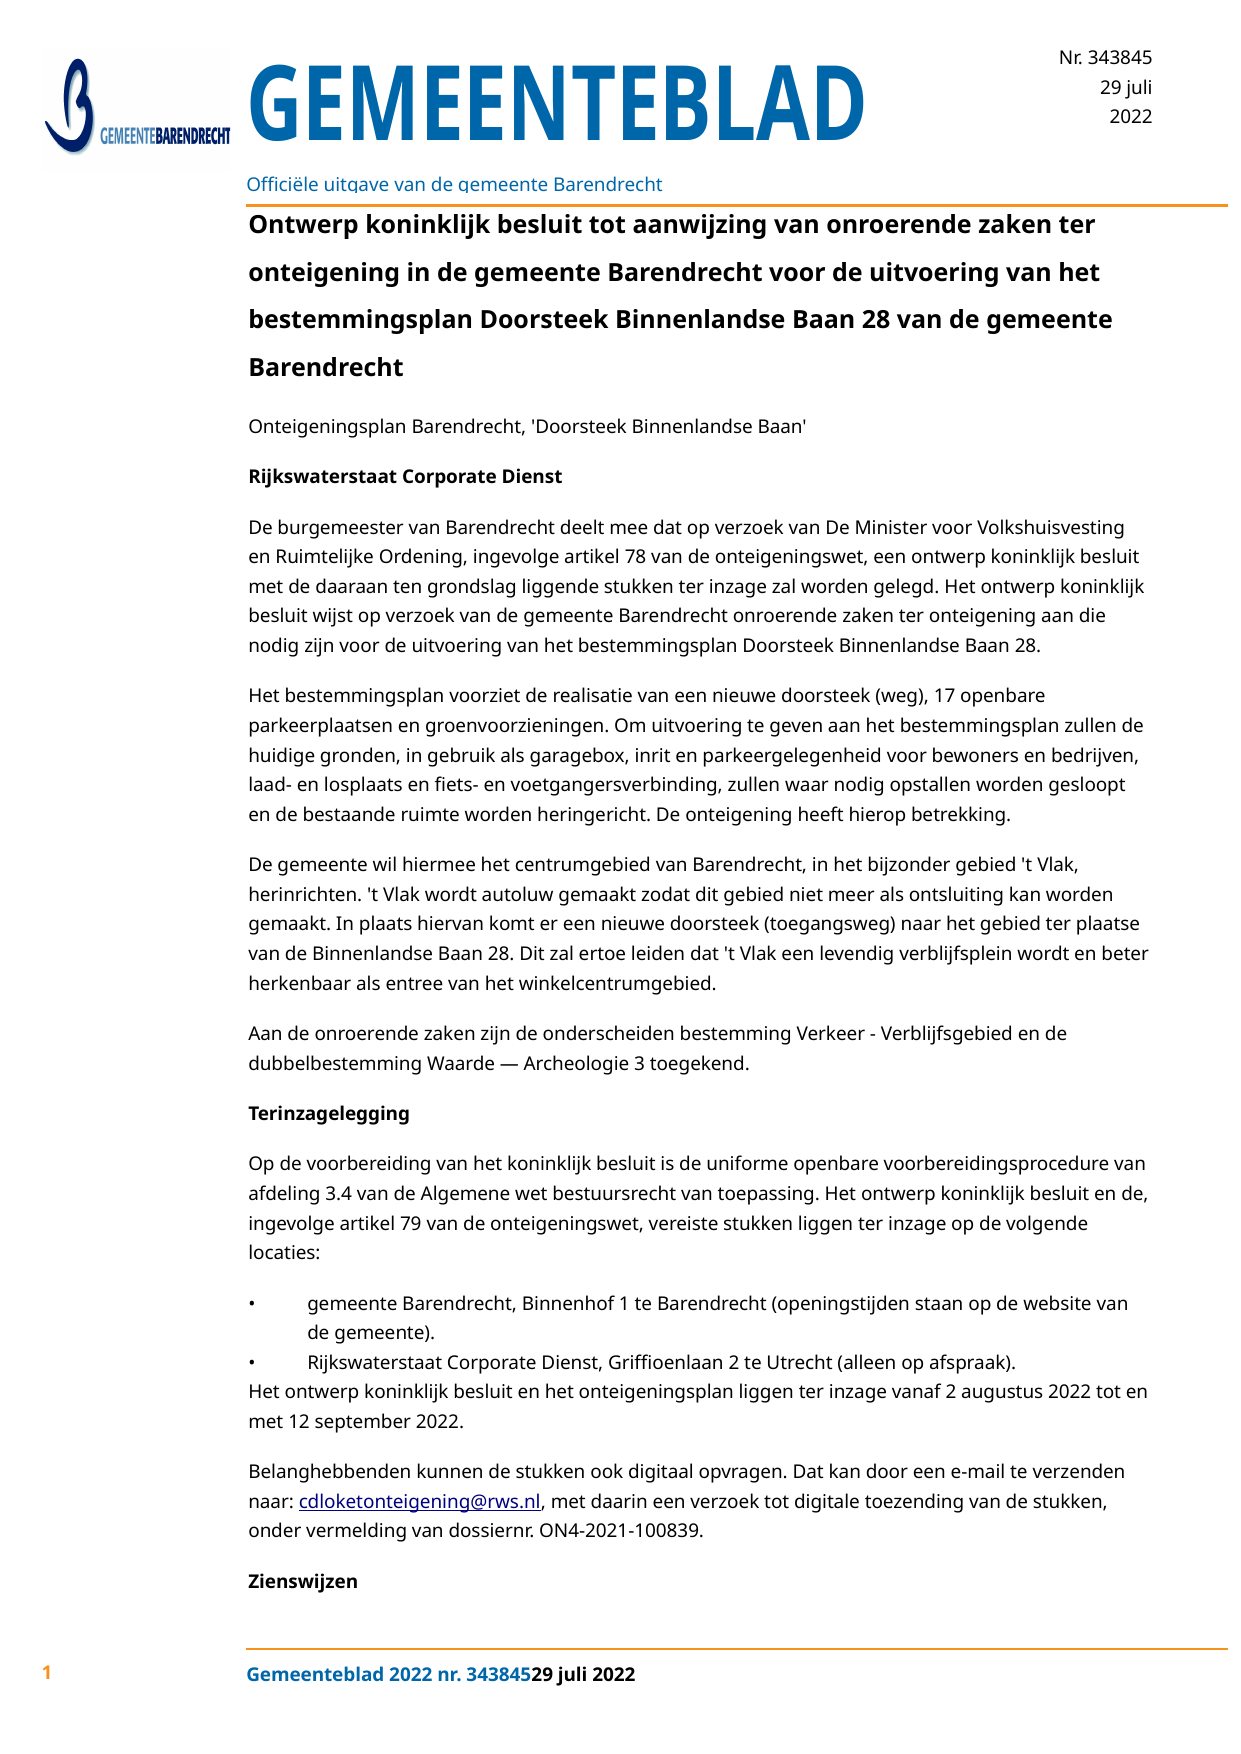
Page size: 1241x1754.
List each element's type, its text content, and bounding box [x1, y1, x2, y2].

text Terinzagelegging [248, 1100, 1152, 1126]
text Ontwerp koninklijk besluit tot aanwijzing van onroerende zaken ter onteigening in de gemeente Barendrecht voor de uitvoering van het bestemmingsplan Doorsteek Binnenlandse Baan 28 van de gemeente Barendrecht [248, 207, 1152, 384]
text De gemeente wil hiermee het centrumgebied van Barendrecht, in het bijzonder gebied 't Vlak, herinrichten. 't Vlak wordt autoluw gemaakt zodat dit gebied niet meer als ontsluiting kan worden gemaakt. In plaats hiervan komt er een nieuwe doorsteek (toegangsweg) naar het gebied ter plaatse van de Binnenlandse Baan 28. Dit zal ertoe leiden dat 't Vlak een levendig verblijfsplein wordt en beter herkenbaar als entree van het winkelcentrumgebied. [248, 851, 1152, 996]
text Zienswijzen [248, 1568, 1152, 1594]
text Het bestemmingsplan voorziet de realisatie van een nieuwe doorsteek (weg), 17 openbare parkeerplaatsen en groenvoorzieningen. Om uitvoering te geven aan het bestemmingsplan zullen de huidige gronden, in gebruik als garagebox, inrit en parkeergelegenheid voor bewoners en bedrijven, laad- en losplaats en fiets- en voetgangersverbinding, zullen waar nodig opstallen worden gesloopt en de bestaande ruimte worden heringericht. De onteigening heeft hierop betrekking. [248, 683, 1152, 827]
text De burgemeester van Barendrecht deelt mee dat op verzoek van De Minister voor Volkshuisvesting en Ruimtelijke Ordening, ingevolge artikel 78 van de onteigeningswet, een ontwerp koninklijk besluit met de daaraan ten grondslag liggende stukken ter inzage zal worden gelegd. Het ontwerp koninklijk besluit wijst op verzoek van de gemeente Barendrecht onroerende zaken ter onteigening aan die nodig zijn voor de uitvoering van het bestemmingsplan Doorsteek Binnenlandse Baan 28. [248, 514, 1152, 658]
picture [41, 47, 231, 172]
text Het ontwerp koninklijk besluit en het onteigeningsplan liggen ter inzage vanaf 2 augustus 2022 tot en met 12 september 2022. [248, 1378, 1152, 1434]
text Op de voorbereiding van het koninklijk besluit is de uniforme openbare voorbereidingsprocedure van afdeling 3.4 van de Algemene wet bestuursrecht van toepassing. Het ontwerp koninklijk besluit en de, ingevolge artikel 79 van de onteigeningswet, vereiste stukken liggen ter inzage op de volgende locaties: [248, 1151, 1152, 1265]
text Aan de onroerende zaken zijn de onderscheiden bestemming Verkeer - Verblijfsgebied en de dubbelbestemming Waarde — Archeologie 3 toegekend. [248, 1020, 1152, 1076]
text Belanghebbenden kunnen de stukken ook digitaal opvragen. Dat kan door een e-mail te verzenden naar: cdloketonteigening@rws.nl, met daarin een verzoek tot digitale toezending van de stukken, onder vermelding van dossiernr. ON4-2021-100839. [248, 1458, 1152, 1543]
list Rijkswaterstaat Corporate Dienst, Griffioenlaan 2 te Utrecht (alleen op afspraak). [248, 1349, 1152, 1375]
list gemeente Barendrecht, Binnenhof 1 te Barendrecht (openingstijden staan op de website van de gemeente). [248, 1290, 1152, 1345]
text Rijkswaterstaat Corporate Dienst [248, 463, 1152, 489]
text Onteigeningsplan Barendrecht, 'Doorsteek Binnenlandse Baan' [248, 413, 1152, 439]
